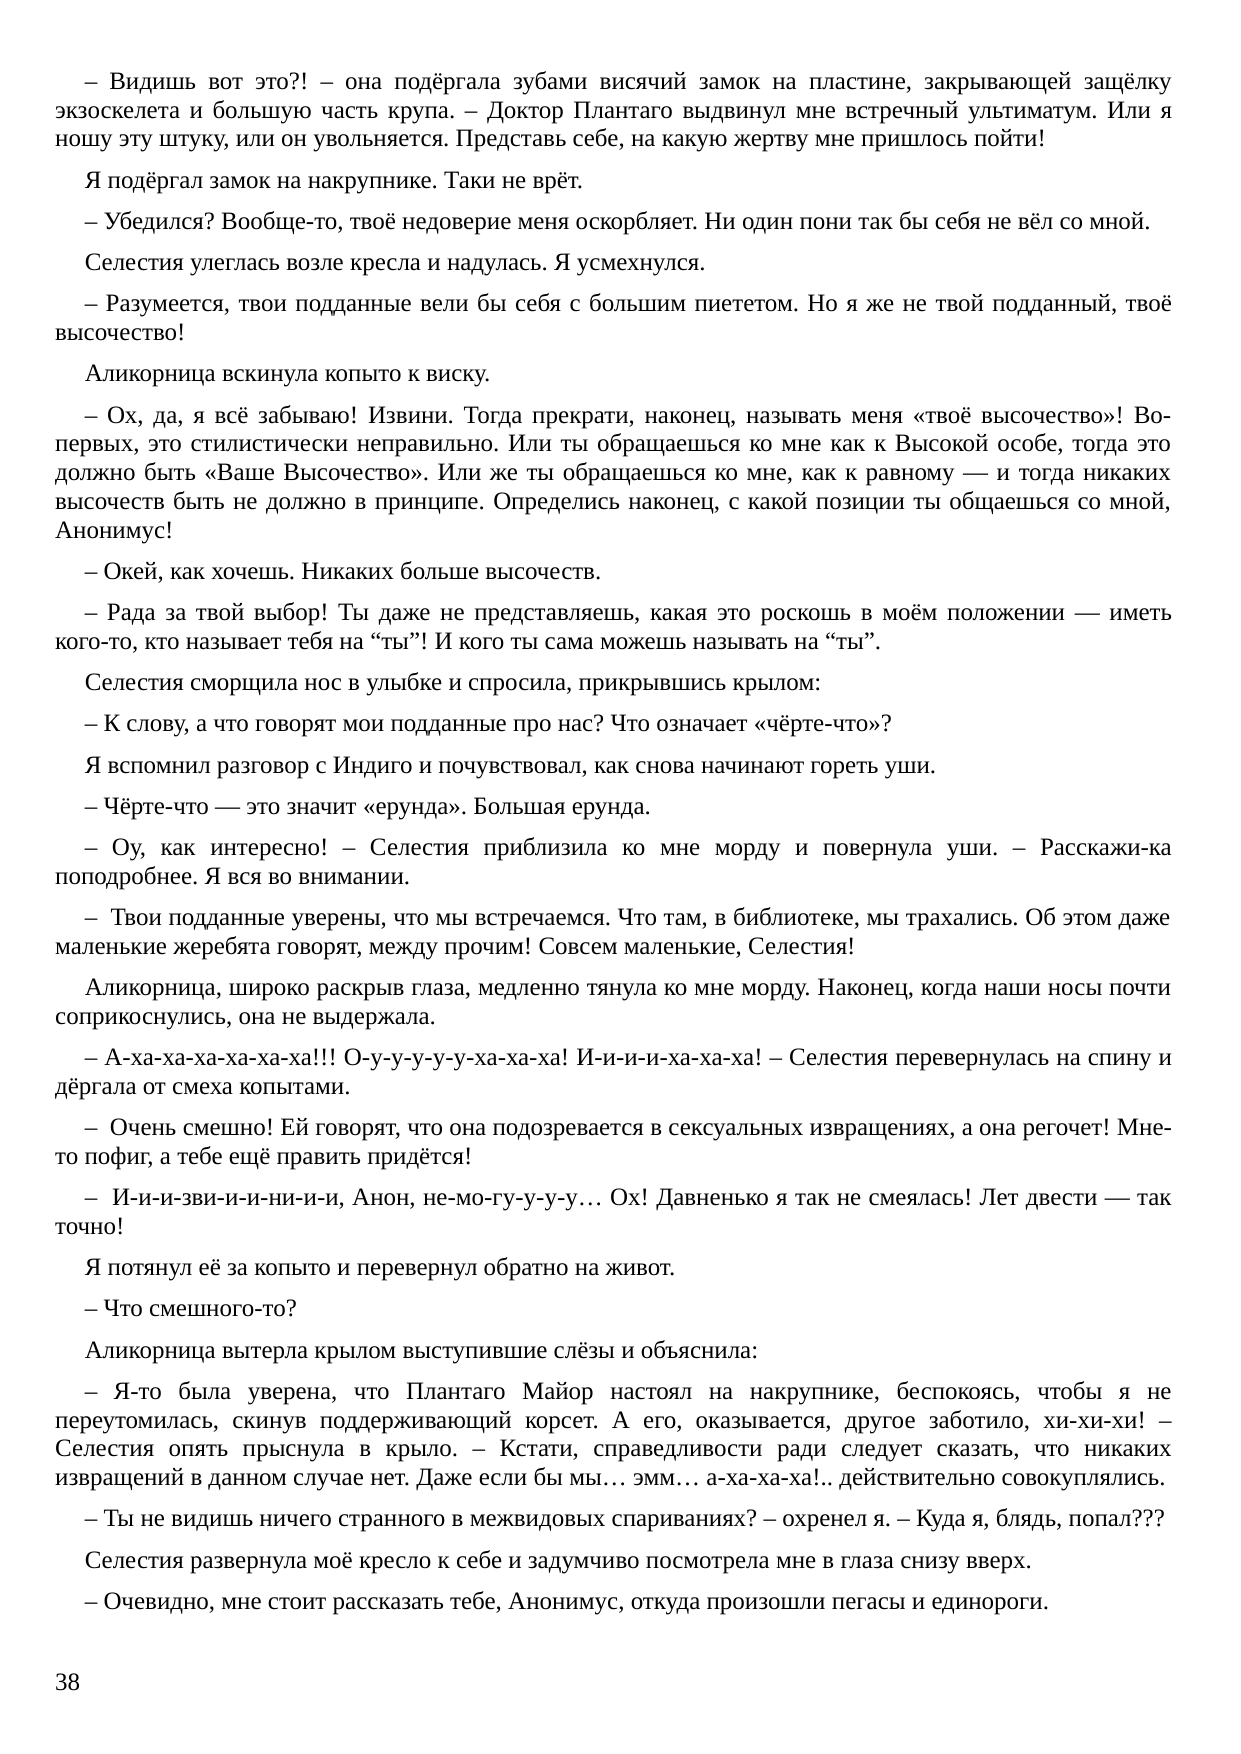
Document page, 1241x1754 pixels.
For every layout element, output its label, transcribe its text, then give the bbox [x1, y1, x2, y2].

text Селестия развернула моё кресло к себе и задумчиво посмотрела мне в глаза снизу вверх. [55, 1545, 1173, 1573]
text – Убедился? Вообще-то, твоё недоверие меня оскорбляет. Ни один пони так бы себя не вёл со мной. [55, 206, 1173, 235]
text – К слову, а что говорят мои подданные про нас? Что означает «чёрте-что»? [55, 708, 1173, 737]
text – Я-то была уверена, что Плантаго Майор настоял на накрупнике, беспокоясь, чтобы я не переутомилась, скинув поддерживающий корсет. А его, оказывается, другое заботило, хи-хи-хи! – Селестия опять прыснула в крыло. – Кстати, справедливости ради следует сказать, что никаких извращений в данном случае нет. Даже если бы мы… эмм… а-ха-ха-ха!.. действительно совокуплялись. [55, 1376, 1173, 1491]
text – Оу, как интересно! – Селестия приблизила ко мне морду и повернула уши. – Расскажи-ка поподробнее. Я вся во внимании. [55, 832, 1173, 890]
text – Разумеется, твои подданные вели бы себя с большим пиететом. Но я же не твой подданный, твоё высочество! [55, 288, 1173, 346]
text Селестия сморщила нос в улыбке и спросила, прикрывшись крылом: [55, 667, 1173, 696]
text Я вспомнил разговор с Индиго и почувствовал, как снова начинают гореть уши. [55, 750, 1173, 778]
text – Чёрте-что — это значит «ерунда». Большая ерунда. [55, 791, 1173, 820]
text – Окей, как хочешь. Никаких больше высочеств. [55, 556, 1173, 585]
text – Что смешного-то? [55, 1293, 1173, 1322]
text Аликорница вскинула копыто к виску. [55, 358, 1173, 387]
text Аликорница вытерла крылом выступившие слёзы и объяснила: [55, 1335, 1173, 1363]
text – Рада за твой выбор! Ты даже не представляешь, какая это роскошь в моём положении — иметь кого-то, кто называет тебя на “ты”! И кого ты сама можешь называть на “ты”. [55, 597, 1173, 655]
text – Ты не видишь ничего странного в межвидовых спариваниях? – охренел я. – Куда я, блядь, попал??? [55, 1503, 1173, 1532]
text – Ох, да, я всё забываю! Извини. Тогда прекрати, наконец, называть меня «твоё высочество»! Во-первых, это стилистически неправильно. Или ты обращаешься ко мне как к Высокой особе, тогда это должно быть «Ваше Высочество». Или же ты обращаешься ко мне, как к равному — и тогда никаких высочеств быть не должно в принципе. Определись наконец, с какой позиции ты общаешься со мной, Анонимус! [55, 400, 1173, 543]
text – А-ха-ха-ха-ха-ха-ха!!! О-у-у-у-у-у-ха-ха-ха! И-и-и-и-ха-ха-ха! – Селестия перевернулась на спину и дёргала от смеха копытами. [55, 1042, 1173, 1100]
text Я потянул её за копыто и перевернул обратно на живот. [55, 1252, 1173, 1281]
text Аликорница, широко раскрыв глаза, медленно тянула ко мне морду. Наконец, когда наши носы почти соприкоснулись, она не выдержала. [55, 972, 1173, 1030]
text Селестия улеглась возле кресла и надулась. Я усмехнулся. [55, 247, 1173, 276]
text Я подёргал замок на накрупнике. Таки не врёт. [55, 165, 1173, 193]
text – Видишь вот это?! – она подёргала зубами висячий замок на пластине, закрывающей защёлку экзоскелета и большую часть крупа. – Доктор Плантаго выдвинул мне встречный ультиматум. Или я ношу эту штуку, или он увольняется. Представь себе, на какую жертву мне пришлось пойти! [55, 66, 1173, 152]
text – Очень смешно! Ей говорят, что она подозревается в сексуальных извращениях, а она регочет! Мне-то пофиг, а тебе ещё править придётся! [55, 1112, 1173, 1170]
text – И-и-и-зви-и-и-ни-и-и, Анон, не-мо-гу-у-у-у… Ох! Давненько я так не смеялась! Лет двести — так точно! [55, 1182, 1173, 1240]
text – Очевидно, мне стоит рассказать тебе, Анонимус, откуда произошли пегасы и единороги. [55, 1586, 1173, 1615]
text – Твои подданные уверены, что мы встречаемся. Что там, в библиотеке, мы трахались. Об этом даже маленькие жеребята говорят, между прочим! Совсем маленькие, Селестия! [55, 902, 1173, 960]
